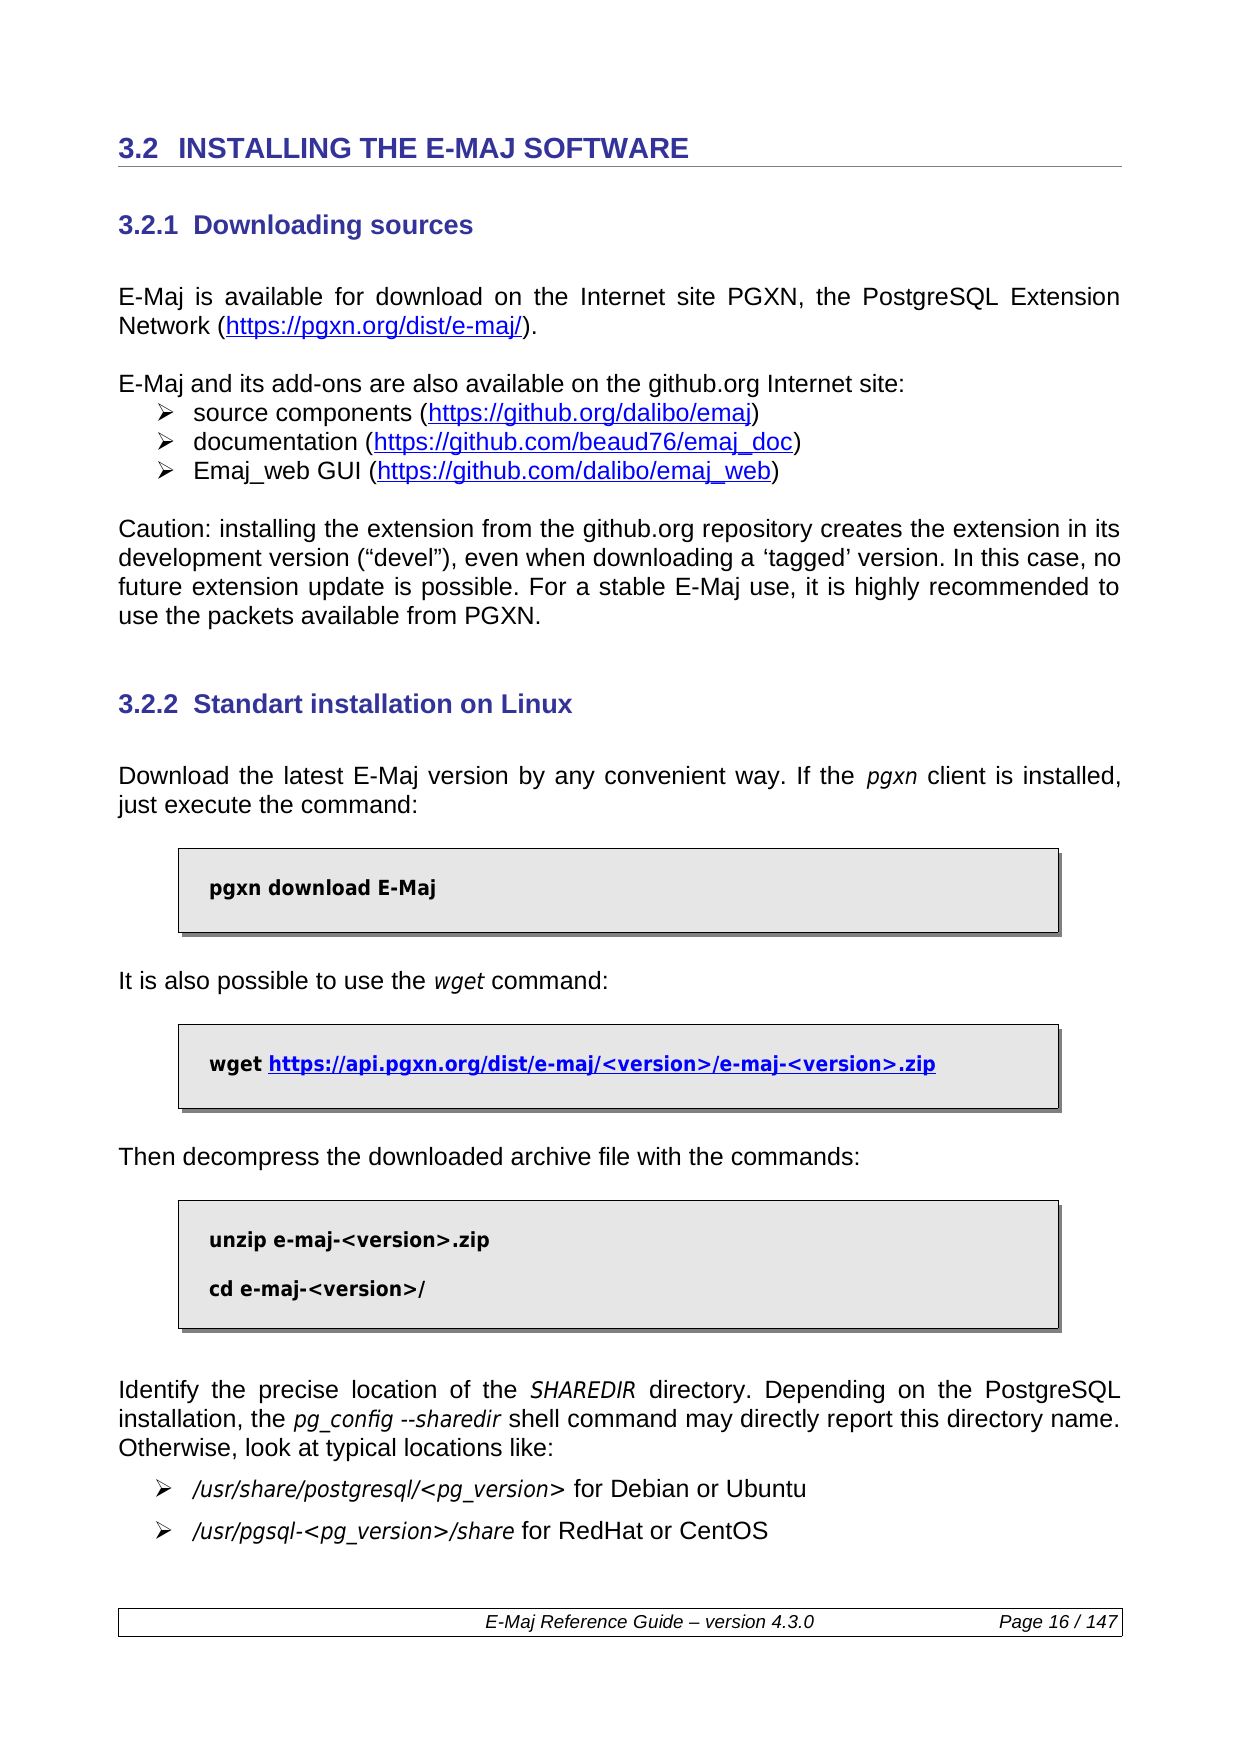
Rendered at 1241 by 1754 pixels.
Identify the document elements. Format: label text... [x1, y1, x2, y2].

text wget https://api.pgxn.org/dist/e-maj/<version>/e-maj-<version>.zip [179, 1048, 1058, 1073]
text Caution: installing the extension from the github.org repository creates the extension in its development version (“devel”), even when downloading a ‘tagged’ version. In this case, no future extension update is possible. For a stable E-Maj use, it is highly recommended to use the packets available from PGXN. [118, 514, 1122, 630]
text Download the latest E-Maj version by any convenient way. If the pgxn client is installed, just execute the command: [118, 761, 1122, 819]
subtitle Installing the E-Maj software [118, 131, 1122, 166]
list Emaj_web GUI (https://github.com/dalibo/emaj_web) [156, 456, 1122, 485]
text E-Maj is available for download on the Internet site PGXN, the PostgreSQL Extension Network (https://pgxn.org/dist/e-maj/). [118, 281, 1122, 339]
text Then decompress the downloaded archive file with the commands: [118, 1142, 1122, 1171]
list documentation (https://github.com/beaud76/emaj_doc) [156, 427, 1122, 456]
list /usr/pgsql-<pg_version>/share for RedHat or CentOS [118, 1516, 1122, 1545]
text pgxn download E-Maj [179, 873, 1058, 897]
text unzip e-maj-<version>.zip [179, 1224, 1058, 1249]
subtitle Standart installation on Linux [118, 688, 1122, 719]
list Identify the precise location of the SHAREDIR directory. Depending on the PostgreSQL installation, the pg_config --sharedir shell command may directly report this directory name. Otherwise, look at typical locations like: [118, 1375, 1122, 1462]
text cd e-maj-<version>/ [179, 1273, 1058, 1298]
text E-Maj and its add-ons are also available on the github.org Internet site: [118, 369, 1122, 398]
list source components (https://github.org/dalibo/emaj) [156, 398, 1122, 427]
subtitle Downloading sources [118, 209, 1122, 240]
text It is also possible to use the wget command: [118, 966, 1122, 995]
list /usr/share/postgresql/<pg_version> for Debian or Ubuntu [118, 1474, 1122, 1503]
